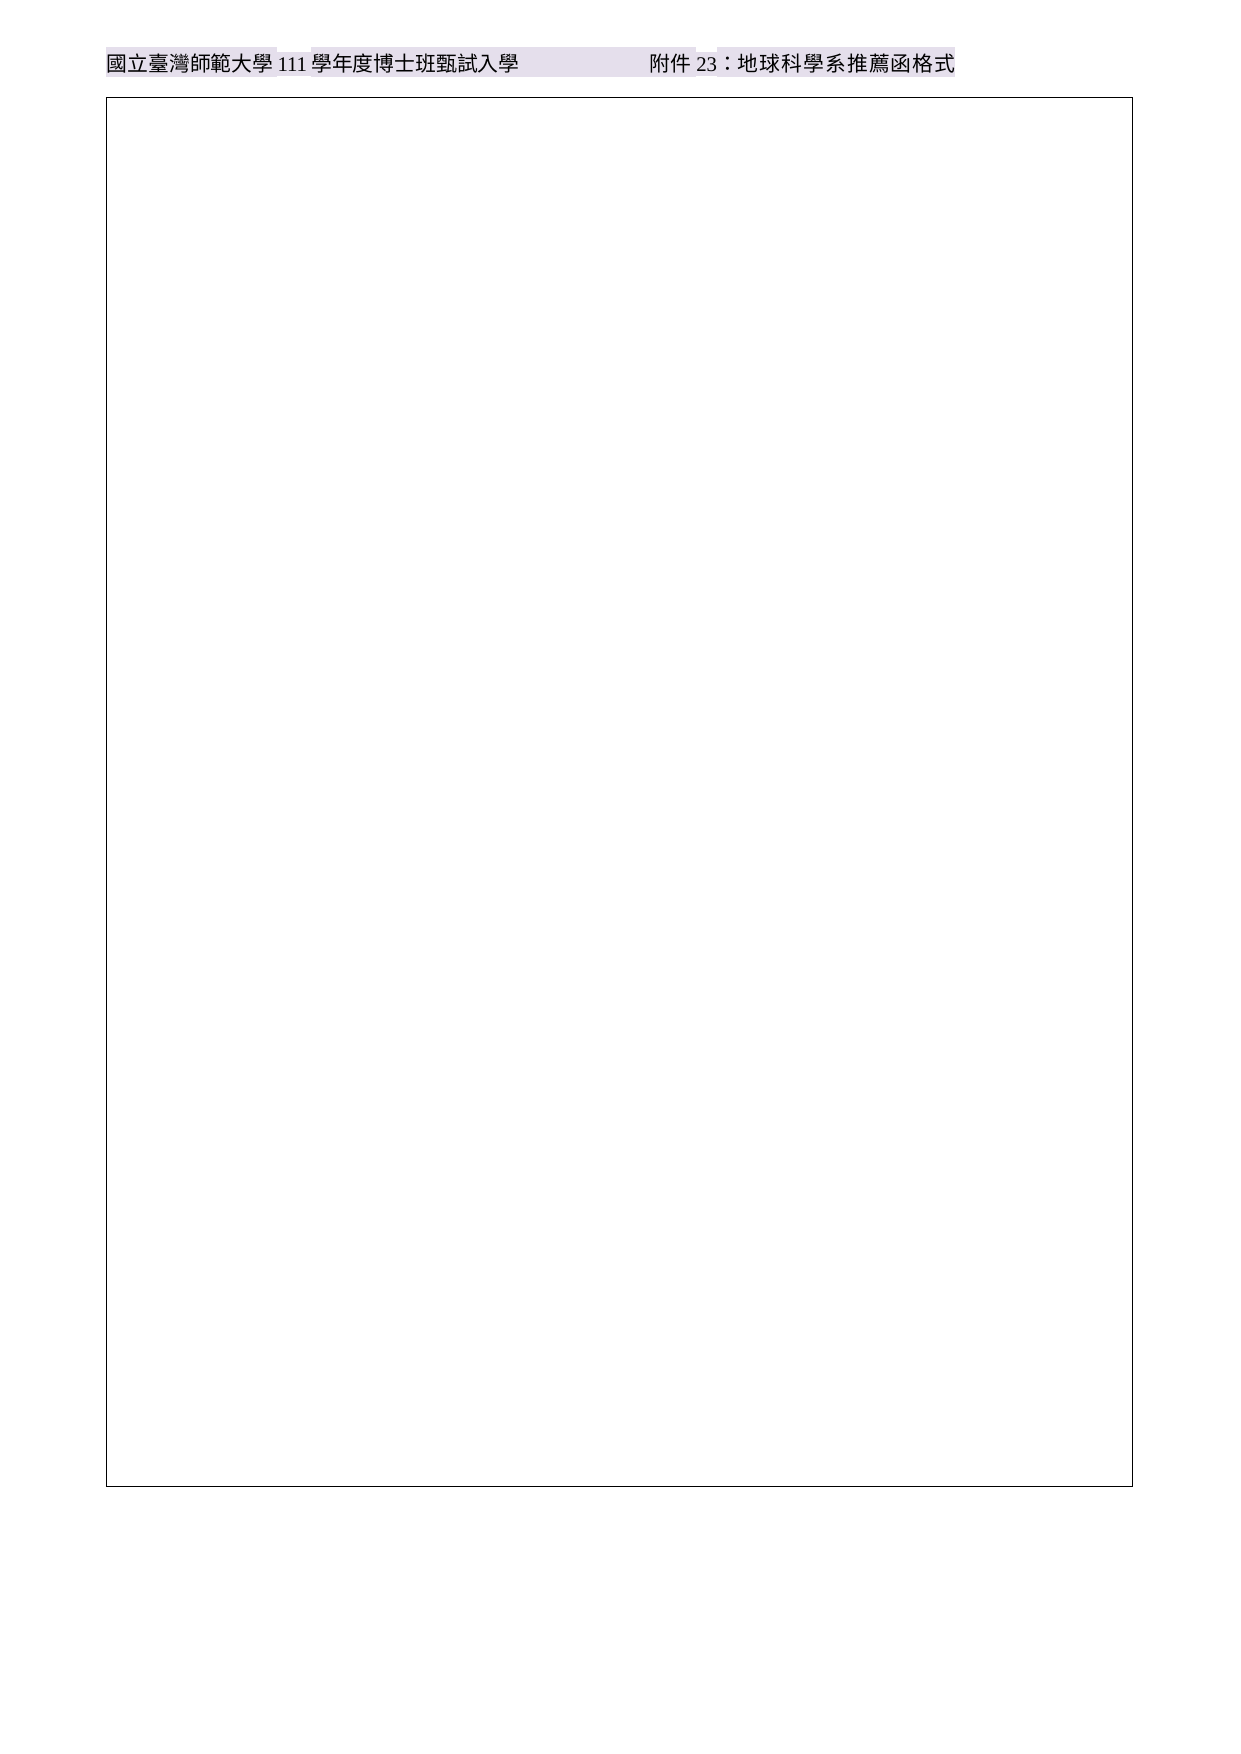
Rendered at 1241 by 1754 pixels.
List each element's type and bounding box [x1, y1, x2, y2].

table_header [107, 98, 1132, 1486]
